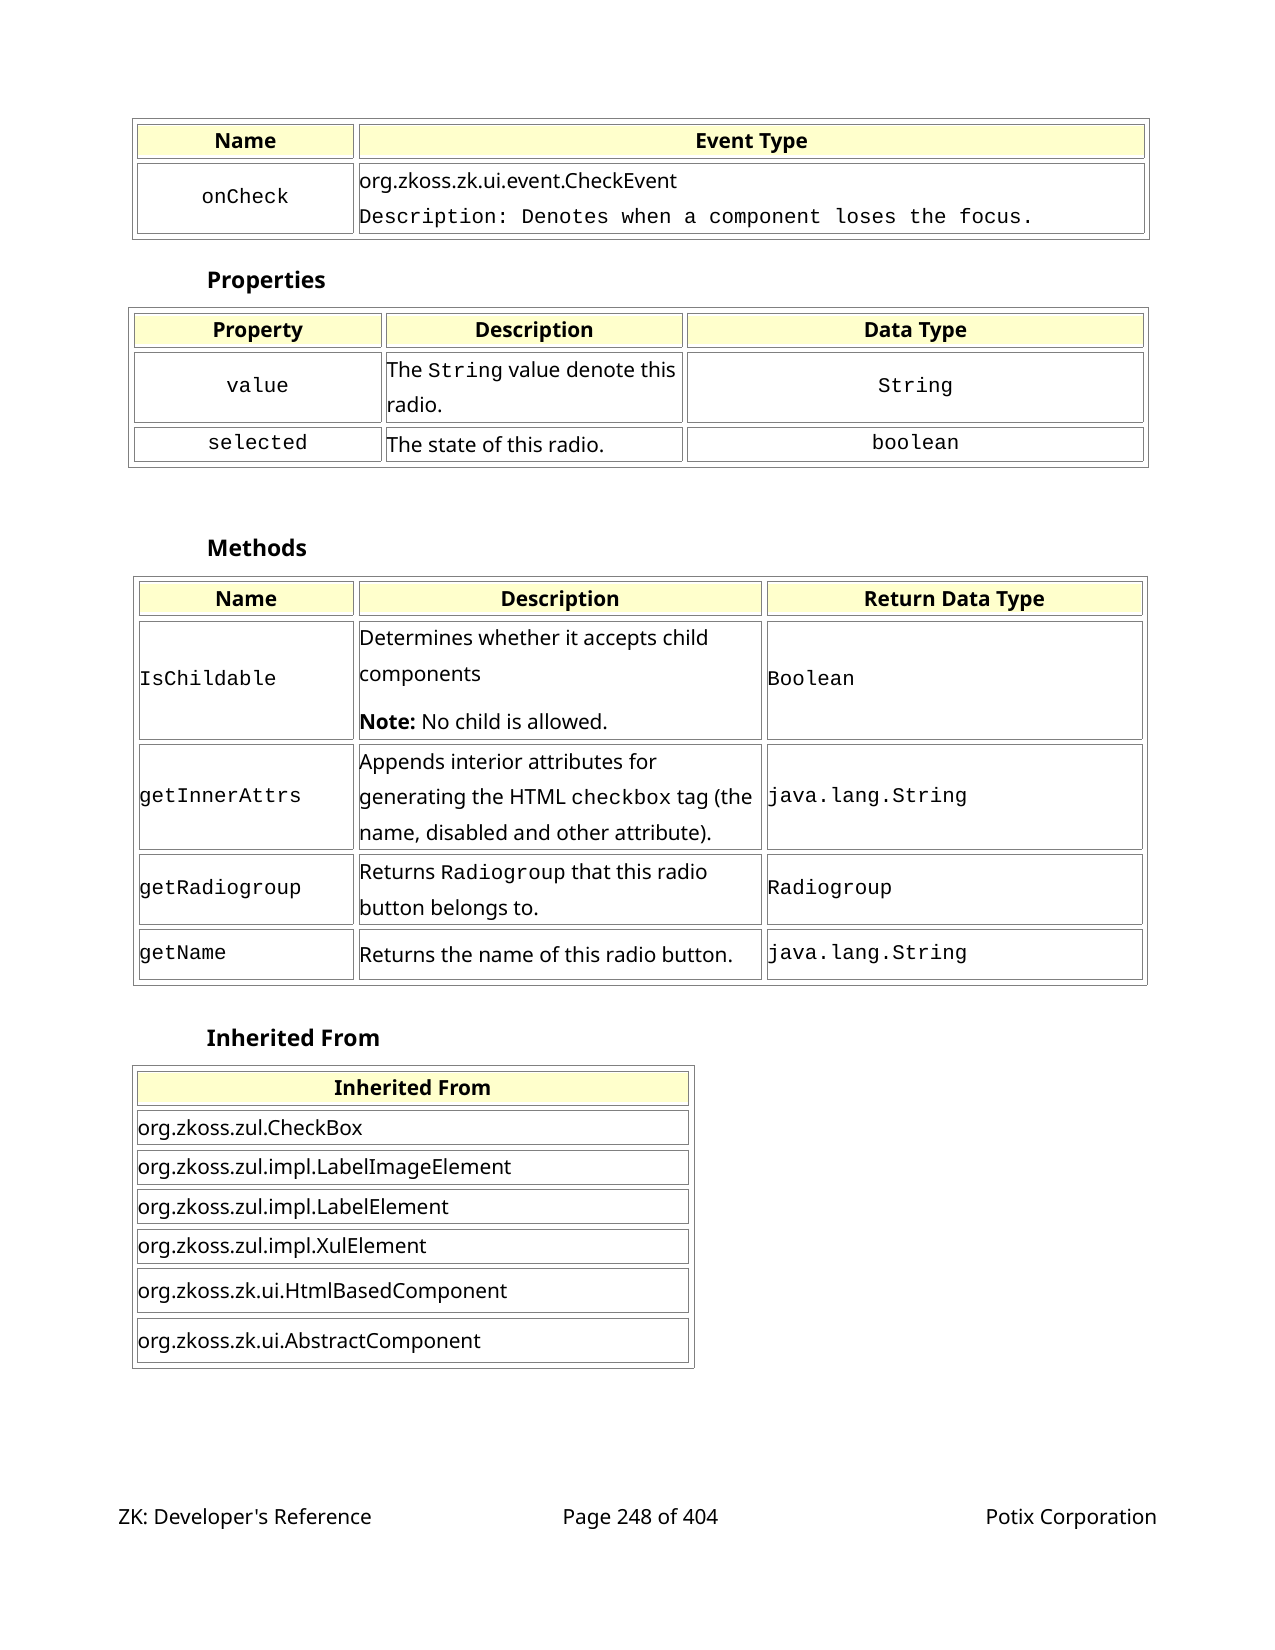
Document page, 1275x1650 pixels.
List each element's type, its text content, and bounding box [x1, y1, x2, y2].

table_cell org.zkoss.zk.ui.AbstractComponent [134, 1312, 691, 1362]
table_cell org.zkoss.zul.CheckBox [134, 1105, 691, 1144]
table_header Inherited From [134, 1066, 691, 1104]
table_cell Returns the name of this radio button. [356, 924, 764, 979]
subtitle Methods [207, 532, 1157, 563]
table_cell getRadiogroup [136, 849, 356, 924]
subtitle Inherited From [207, 1021, 1157, 1053]
table_cell Returns Radiogroup that this radio button belongs to. [356, 849, 764, 924]
table_header Data Type [685, 308, 1146, 347]
table_cell String [685, 347, 1146, 422]
table_cell onCheck [134, 158, 356, 233]
table_cell java.lang.String [764, 924, 1144, 979]
table_cell org.zkoss.zul.impl.LabelElement [134, 1184, 691, 1223]
table_header Name [134, 119, 356, 158]
table_cell org.zkoss.zk.ui.HtmlBasedComponent [134, 1263, 691, 1312]
table_header Event Type [356, 119, 1147, 158]
table_cell Radiogroup [764, 849, 1144, 924]
table_cell getInnerAttrs [136, 739, 356, 849]
table_cell java.lang.String [764, 739, 1144, 849]
table_cell org.zkoss.zk.ui.event.CheckEvent Description: Denotes when a component loses the focus. [356, 158, 1147, 233]
table_header Description [356, 577, 764, 615]
table_header Return Data Type [764, 577, 1144, 615]
table_header Name [136, 577, 356, 615]
table_cell IsChildable [136, 615, 356, 739]
table_cell org.zkoss.zul.impl.LabelImageElement [134, 1144, 691, 1183]
table_cell Determines whether it accepts child components Note: No child is allowed. [356, 615, 764, 739]
subtitle Properties [207, 263, 1157, 295]
table_cell Appends interior attributes for generating the HTML checkbox tag (the name, disabled and other attribute). [356, 739, 764, 849]
table_cell selected [131, 422, 383, 461]
table_header Property [131, 308, 383, 347]
table_cell org.zkoss.zul.impl.XulElement [134, 1223, 691, 1262]
table_cell getName [136, 924, 356, 979]
table_cell Boolean [764, 615, 1144, 739]
table_cell value [131, 347, 383, 422]
table_cell The String value denote this radio. [384, 347, 685, 422]
table_cell boolean [685, 422, 1146, 461]
table_cell The state of this radio. [384, 422, 685, 461]
table_header Description [384, 308, 685, 347]
